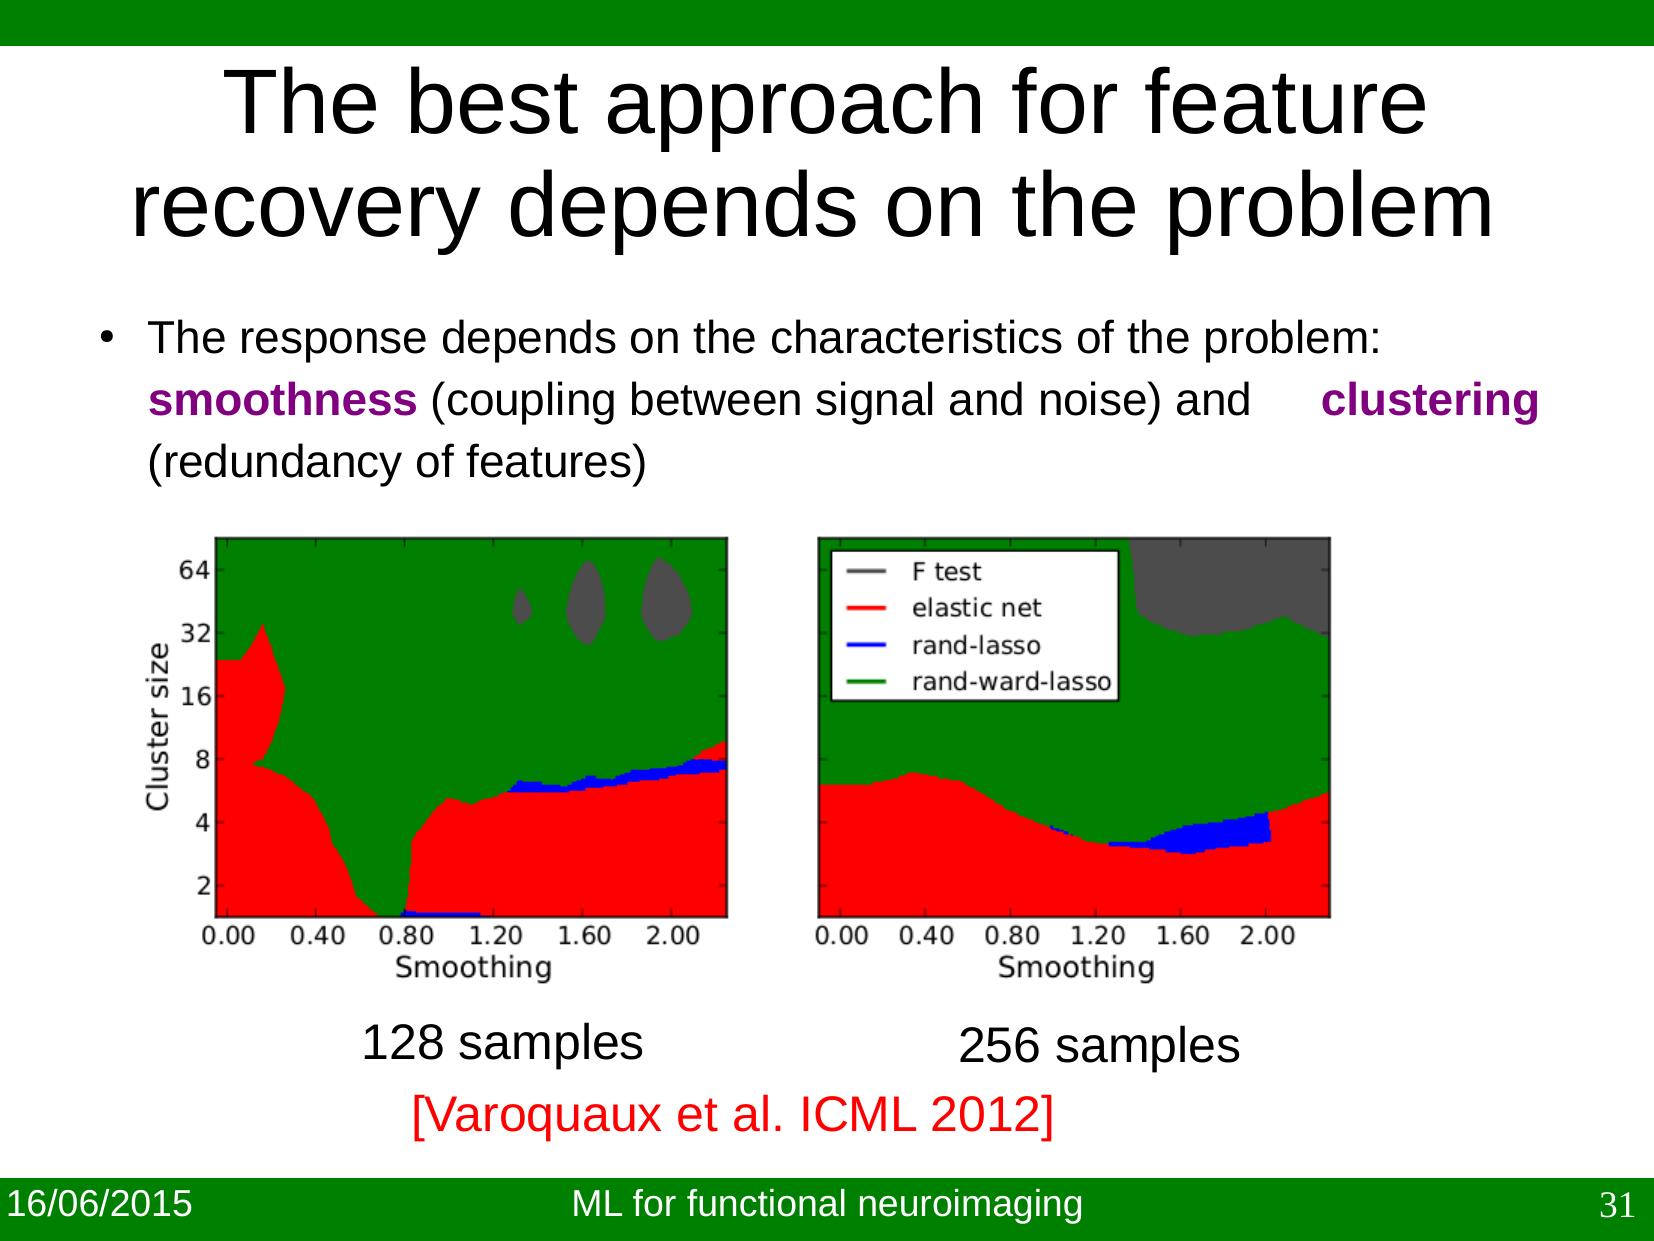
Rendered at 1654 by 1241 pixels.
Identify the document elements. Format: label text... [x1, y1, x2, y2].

title The best approach for feature recovery depends on the problem [82, 50, 1571, 256]
text_box 256 samples [943, 1009, 1257, 1081]
list The response depends on the characteristics of the problem: smoothness (coupling between signal and noise) and clustering (redundancy of features) [82, 302, 1571, 488]
text_box 128 samples [347, 1007, 660, 1079]
picture [138, 534, 739, 985]
text_box [Varoquaux et al. ICML 2012] [396, 1078, 1071, 1150]
picture [813, 534, 1414, 985]
